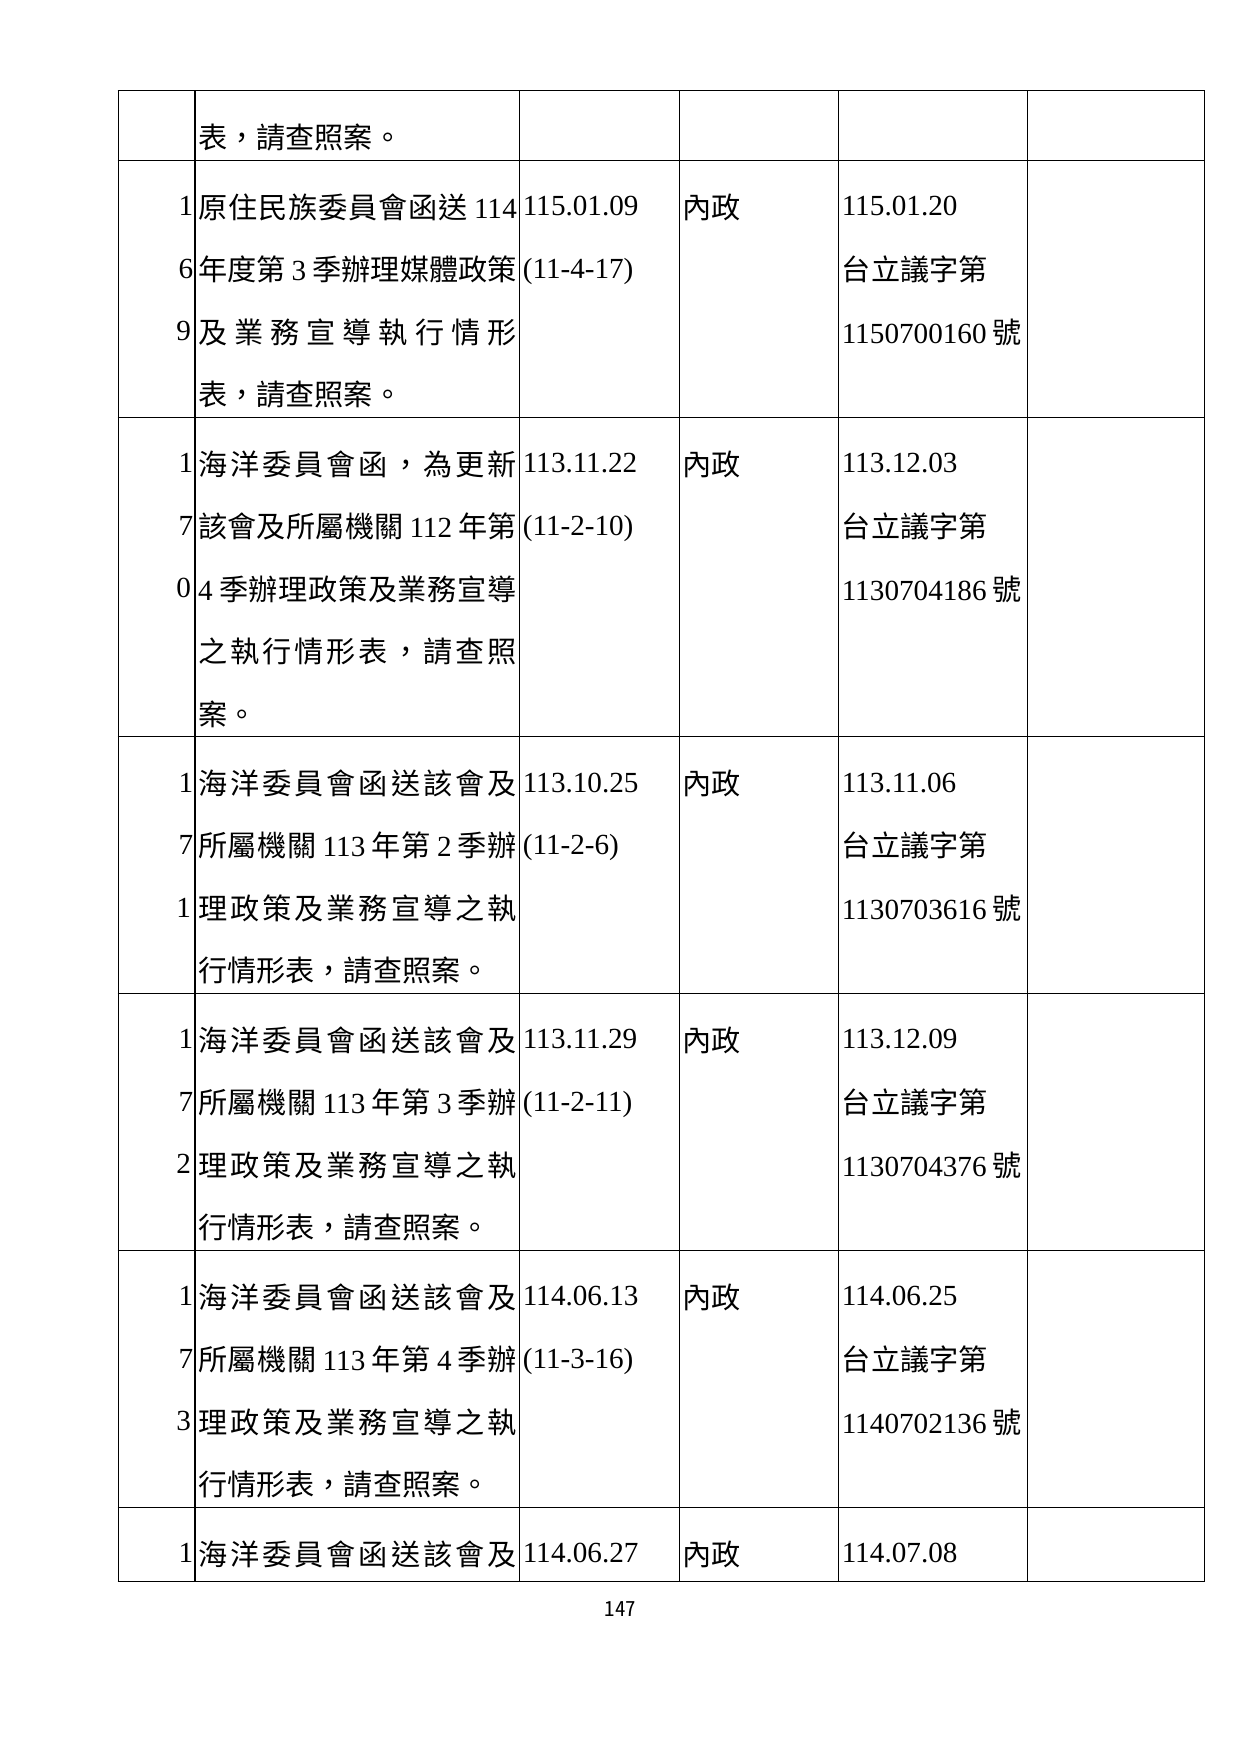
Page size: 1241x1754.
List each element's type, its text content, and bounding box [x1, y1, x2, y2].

table_cell 內政 [680, 994, 838, 1250]
table_cell [119, 994, 194, 1250]
table_cell 內政 [680, 737, 838, 993]
table_cell [119, 91, 194, 160]
table_cell [119, 1251, 194, 1507]
table_cell 表，請查照案。 [196, 91, 519, 160]
table_cell 113.12.09 台立議字第1130704376號 [839, 994, 1027, 1250]
table_cell [1028, 737, 1204, 993]
table_cell [1028, 994, 1204, 1250]
table_cell [1028, 418, 1204, 736]
table_cell [1028, 91, 1204, 160]
table_cell [1028, 161, 1204, 417]
table_cell 海洋委員會函送該會及所屬機關113年第3季辦理政策及業務宣導之執行情形表，請查照案。 [196, 994, 519, 1250]
table_cell 原住民族委員會函送114年度第3季辦理媒體政策及業務宣導執行情形表，請查照案。 [196, 161, 519, 417]
table_cell 114.06.13 (11-3-16) [520, 1251, 679, 1507]
table_cell 115.01.20 台立議字第1150700160號 [839, 161, 1027, 417]
table_cell 海洋委員會函，為更新該會及所屬機關112年第4季辦理政策及業務宣導之執行情形表，請查照案。 [196, 418, 519, 736]
table_cell 內政 [680, 1251, 838, 1507]
table_cell 114.06.27 [520, 1508, 679, 1581]
table_cell [119, 418, 194, 736]
table_cell [680, 91, 838, 160]
table_cell 海洋委員會函送該會及所屬機關113年第2季辦理政策及業務宣導之執行情形表，請查照案。 [196, 737, 519, 993]
table_cell 115.01.09 (11-4-17) [520, 161, 679, 417]
table_cell 內政 [680, 1508, 838, 1581]
table_cell [520, 91, 679, 160]
table_cell 113.12.03 台立議字第1130704186號 [839, 418, 1027, 736]
table_cell 113.11.29 (11-2-11) [520, 994, 679, 1250]
table_cell [119, 1508, 194, 1581]
table_cell 113.11.06 台立議字第1130703616號 [839, 737, 1027, 993]
table_cell 海洋委員會函送該會及所屬機關113年第4季辦理政策及業務宣導之執行情形表，請查照案。 [196, 1251, 519, 1507]
table_cell 內政 [680, 418, 838, 736]
table_cell [839, 91, 1027, 160]
table_cell 114.06.25 台立議字第1140702136號 [839, 1251, 1027, 1507]
table_cell [119, 737, 194, 993]
table_cell 內政 [680, 161, 838, 417]
table_cell 113.10.25 (11-2-6) [520, 737, 679, 993]
table_cell 海洋委員會函送該會及 [196, 1508, 519, 1581]
table_cell [1028, 1508, 1204, 1581]
table_cell [1028, 1251, 1204, 1507]
table_cell 114.07.08 [839, 1508, 1027, 1581]
table_cell 113.11.22 (11-2-10) [520, 418, 679, 736]
table_cell [119, 161, 194, 417]
